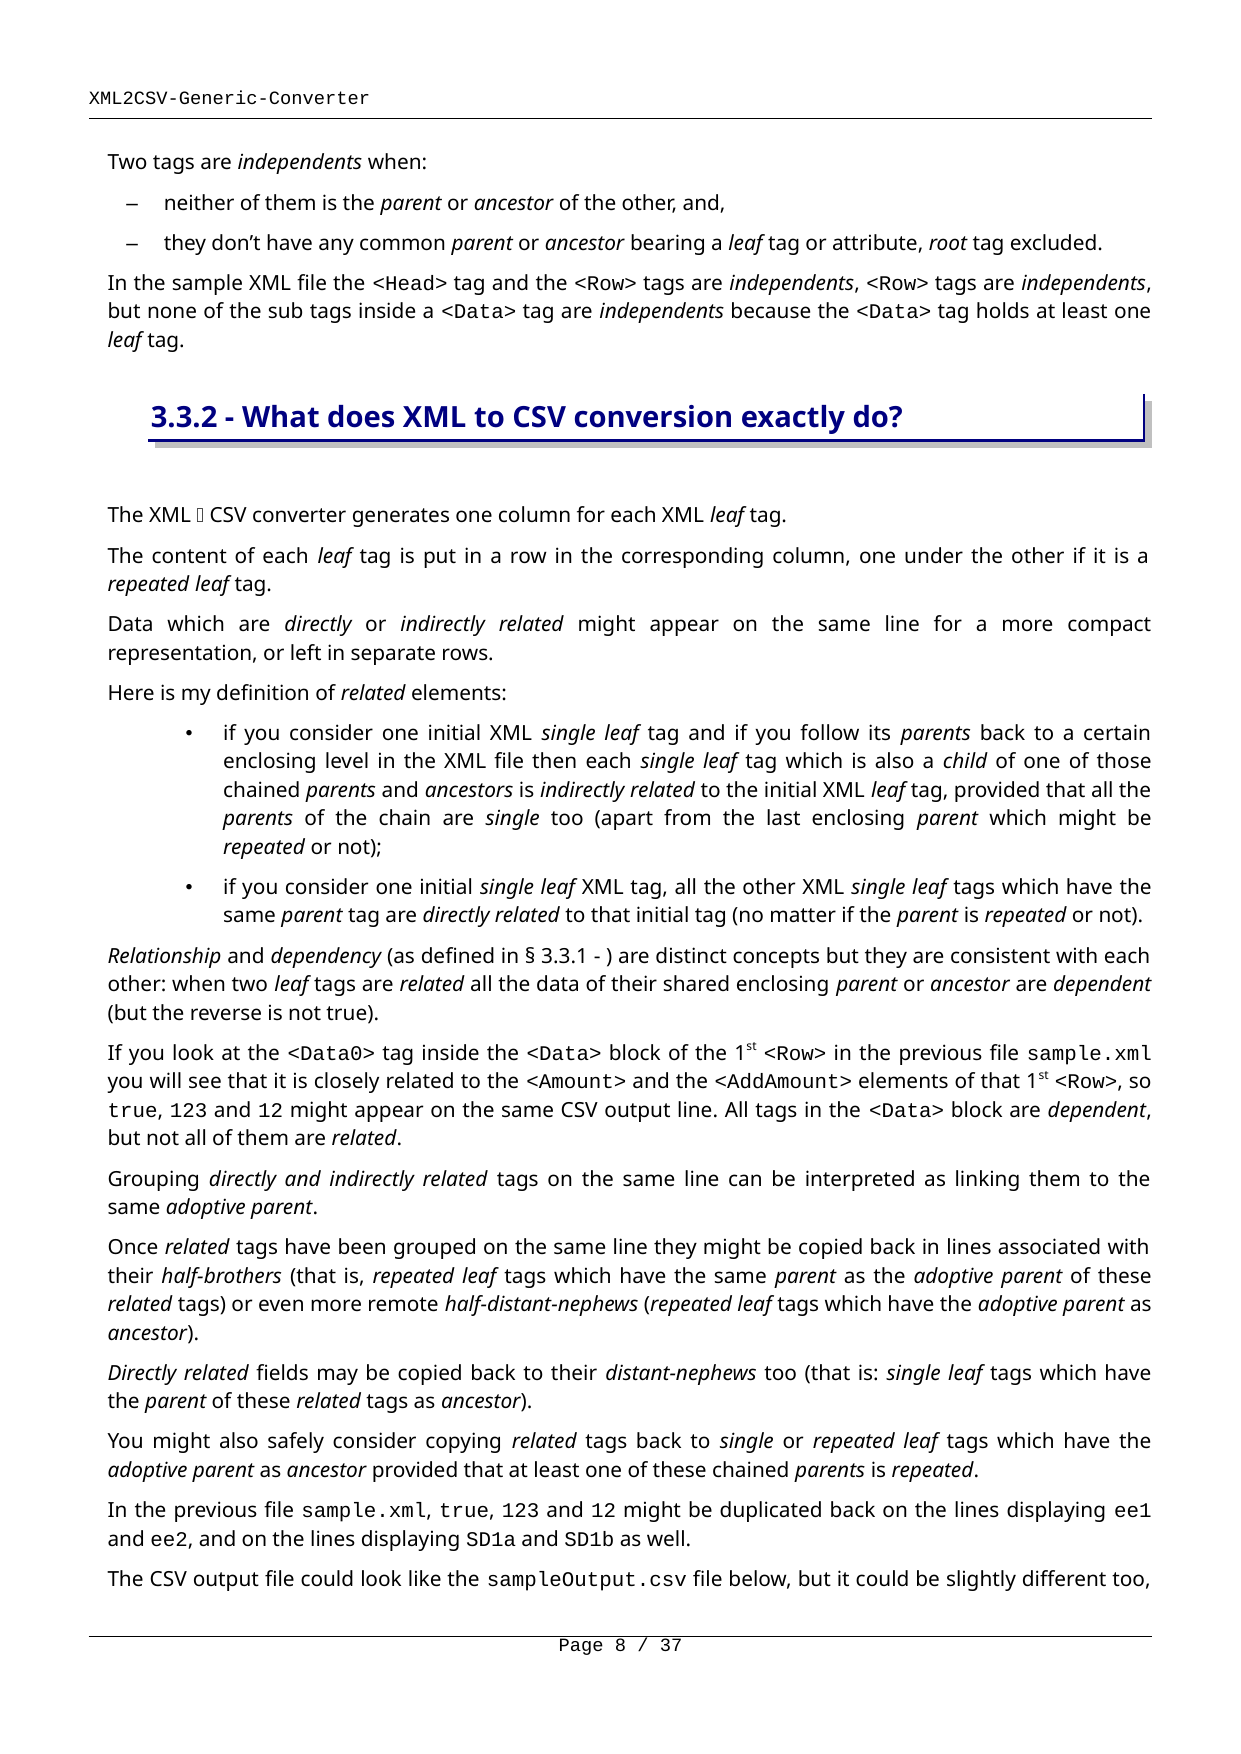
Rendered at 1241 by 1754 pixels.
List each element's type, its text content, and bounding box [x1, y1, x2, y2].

list neither of them is the parent or ancestor of the other, and, [126, 188, 1152, 216]
text The content of each leaf tag is put in a row in the corresponding column, one under the other if it is a repeated leaf tag. [107, 541, 1152, 598]
list if you consider one initial XML single leaf tag and if you follow its parents back to a certain enclosing level in the XML file then each single leaf tag which is also a child of one of those chained parents and ancestors is indirectly related to the initial XML leaf tag, provided that all the parents of the chain are single too (apart from the last enclosing parent which might be repeated or not); [185, 718, 1152, 860]
text You might also safely consider copying related tags back to single or repeated leaf tags which have the adoptive parent as ancestor provided that at least one of these chained parents is repeated. [107, 1427, 1152, 1483]
text The CSV output file could look like the sampleOutput.csv file below, but it could be slightly different too, [107, 1564, 1152, 1593]
text Directly related fields may be copied back to their distant-nephews too (that is: single leaf tags which have the parent of these related tags as ancestor). [107, 1358, 1152, 1415]
text Grouping directly and indirectly related tags on the same line can be interpreted as linking them to the same adoptive parent. [107, 1164, 1152, 1221]
list they don’t have any common parent or ancestor bearing a leaf tag or attribute, root tag excluded. [126, 228, 1152, 256]
text Here is my definition of related elements: [107, 678, 1152, 706]
text If you look at the <Data0> tag inside the <Data> block of the 1st <Row> in the previous file sample.xml you will see that it is closely related to the <Amount> and the <AddAmount> elements of that 1st <Row>, so true, 123 and 12 might appear on the same CSV output line. All tags in the <Data> block are dependent, but not all of them are related. [107, 1038, 1152, 1152]
text Once related tags have been grouped on the same line they might be copied back in lines associated with their half-brothers (that is, repeated leaf tags which have the same parent as the adoptive parent of these related tags) or even more remote half-distant-nephews (repeated leaf tags which have the adoptive parent as ancestor). [107, 1232, 1152, 1346]
text In the sample XML file the <Head> tag and the <Row> tags are independents, <Row> tags are independents, but none of the sub tags inside a <Data> tag are independents because the <Data> tag holds at least one leaf tag. [107, 268, 1152, 354]
subtitle What does XML to CSV conversion exactly do? [148, 394, 1143, 439]
list if you consider one initial single leaf XML tag, all the other XML single leaf tags which have the same parent tag are directly related to that initial tag (no matter if the parent is repeated or not). [185, 872, 1152, 929]
text Relationship and dependency (as defined in § 3.3.1 - ) are distinct concepts but they are consistent with each other: when two leaf tags are related all the data of their shared enclosing parent or ancestor are dependent (but the reverse is not true). [107, 941, 1152, 1026]
text The XML _ CSV converter generates one column for each XML leaf tag. [107, 501, 1152, 529]
text In the previous file sample.xml, true, 123 and 12 might be duplicated back on the lines displaying ee1 and ee2, and on the lines displaying SD1a and SD1b as well. [107, 1495, 1152, 1552]
text Two tags are independents when: [107, 147, 1152, 176]
text Data which are directly or indirectly related might appear on the same line for a more compact representation, or left in separate rows. [107, 609, 1152, 666]
